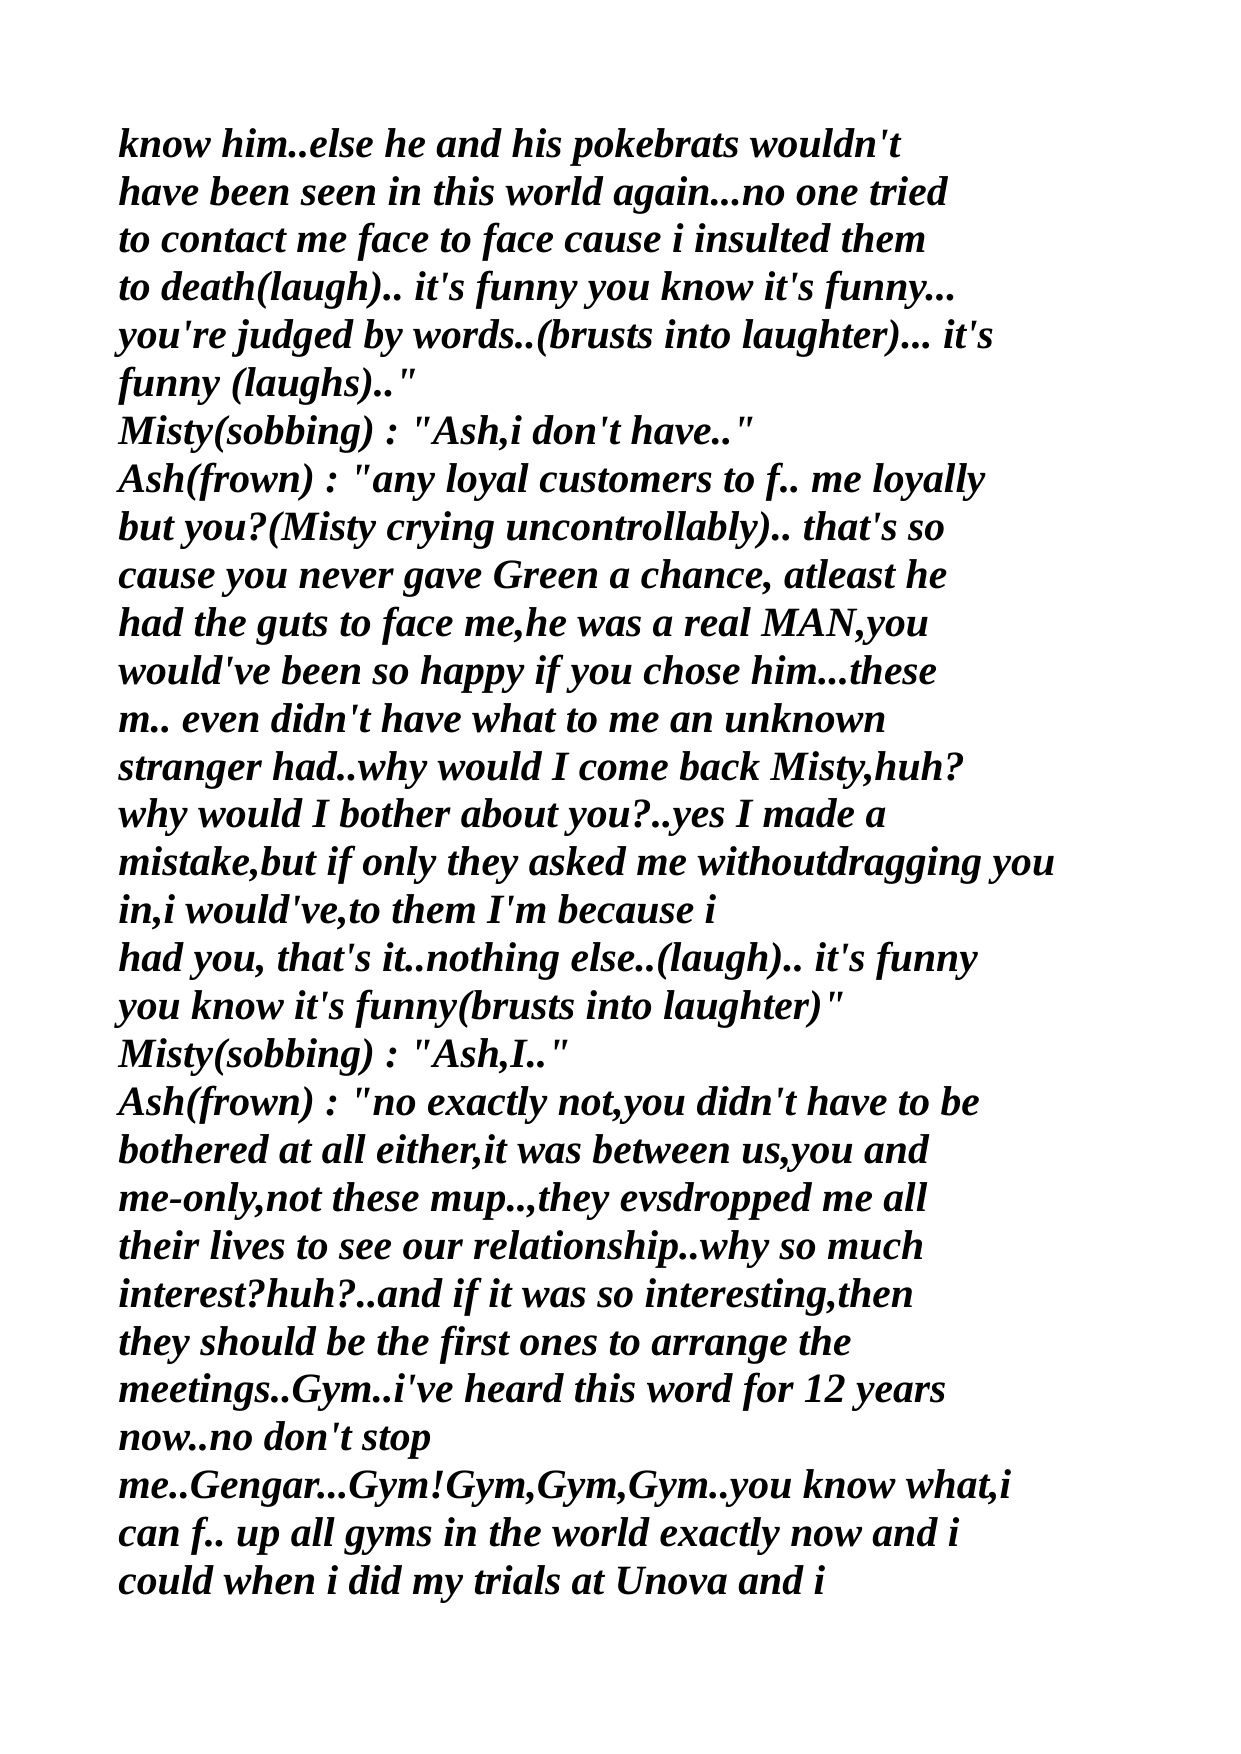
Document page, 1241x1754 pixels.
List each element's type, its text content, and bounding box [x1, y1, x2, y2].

text know him..else he and his pokebrats wouldn't [118, 118, 1122, 166]
text have been seen in this world again...no one tried [118, 166, 1122, 214]
text interest?huh?..and if it was so interesting,then [118, 1268, 1122, 1316]
text me..Gengar...Gym!Gym,Gym,Gym..you know what,i [118, 1460, 1122, 1508]
text had you, that's it..nothing else..(laugh).. it's funny [118, 933, 1122, 981]
text can f.. up all gyms in the world exactly now and i [118, 1508, 1122, 1556]
text Ash(frown) : "any loyal customers to f.. me loyally [118, 453, 1122, 501]
text Misty(sobbing) : "Ash,I.." [118, 1028, 1122, 1076]
text meetings..Gym..i've heard this word for 12 years [118, 1364, 1122, 1412]
text would've been so happy if you chose him...these [118, 645, 1122, 693]
text could when i did my trials at Unova and i [118, 1556, 1122, 1603]
text now..no don't stop [118, 1412, 1122, 1460]
text you're judged by words..(brusts into laughter)... it's [118, 310, 1122, 358]
text had the guts to face me,he was a real MAN,you [118, 597, 1122, 645]
text Misty(sobbing) : "Ash,i don't have.." [118, 406, 1122, 453]
text their lives to see our relationship..why so much [118, 1220, 1122, 1268]
text to contact me face to face cause i insulted them [118, 214, 1122, 262]
text bothered at all either,it was between us,you and [118, 1124, 1122, 1172]
text mistake,but if only they asked me withoutdragging you in,i would've,to them I'm because i [118, 837, 1122, 933]
text but you?(Misty crying uncontrollably).. that's so [118, 501, 1122, 549]
text to death(laugh).. it's funny you know it's funny... [118, 262, 1122, 310]
text stranger had..why would I come back Misty,huh? [118, 741, 1122, 789]
text me-only,not these mup..,they evsdropped me all [118, 1172, 1122, 1220]
text Ash(frown) : "no exactly not,you didn't have to be [118, 1076, 1122, 1124]
text they should be the first ones to arrange the [118, 1316, 1122, 1364]
text you know it's funny(brusts into laughter)" [118, 981, 1122, 1028]
text why would I bother about you?..yes I made a [118, 789, 1122, 837]
text funny (laughs).." [118, 358, 1122, 406]
text cause you never gave Green a chance, atleast he [118, 549, 1122, 597]
text m.. even didn't have what to me an unknown [118, 693, 1122, 741]
